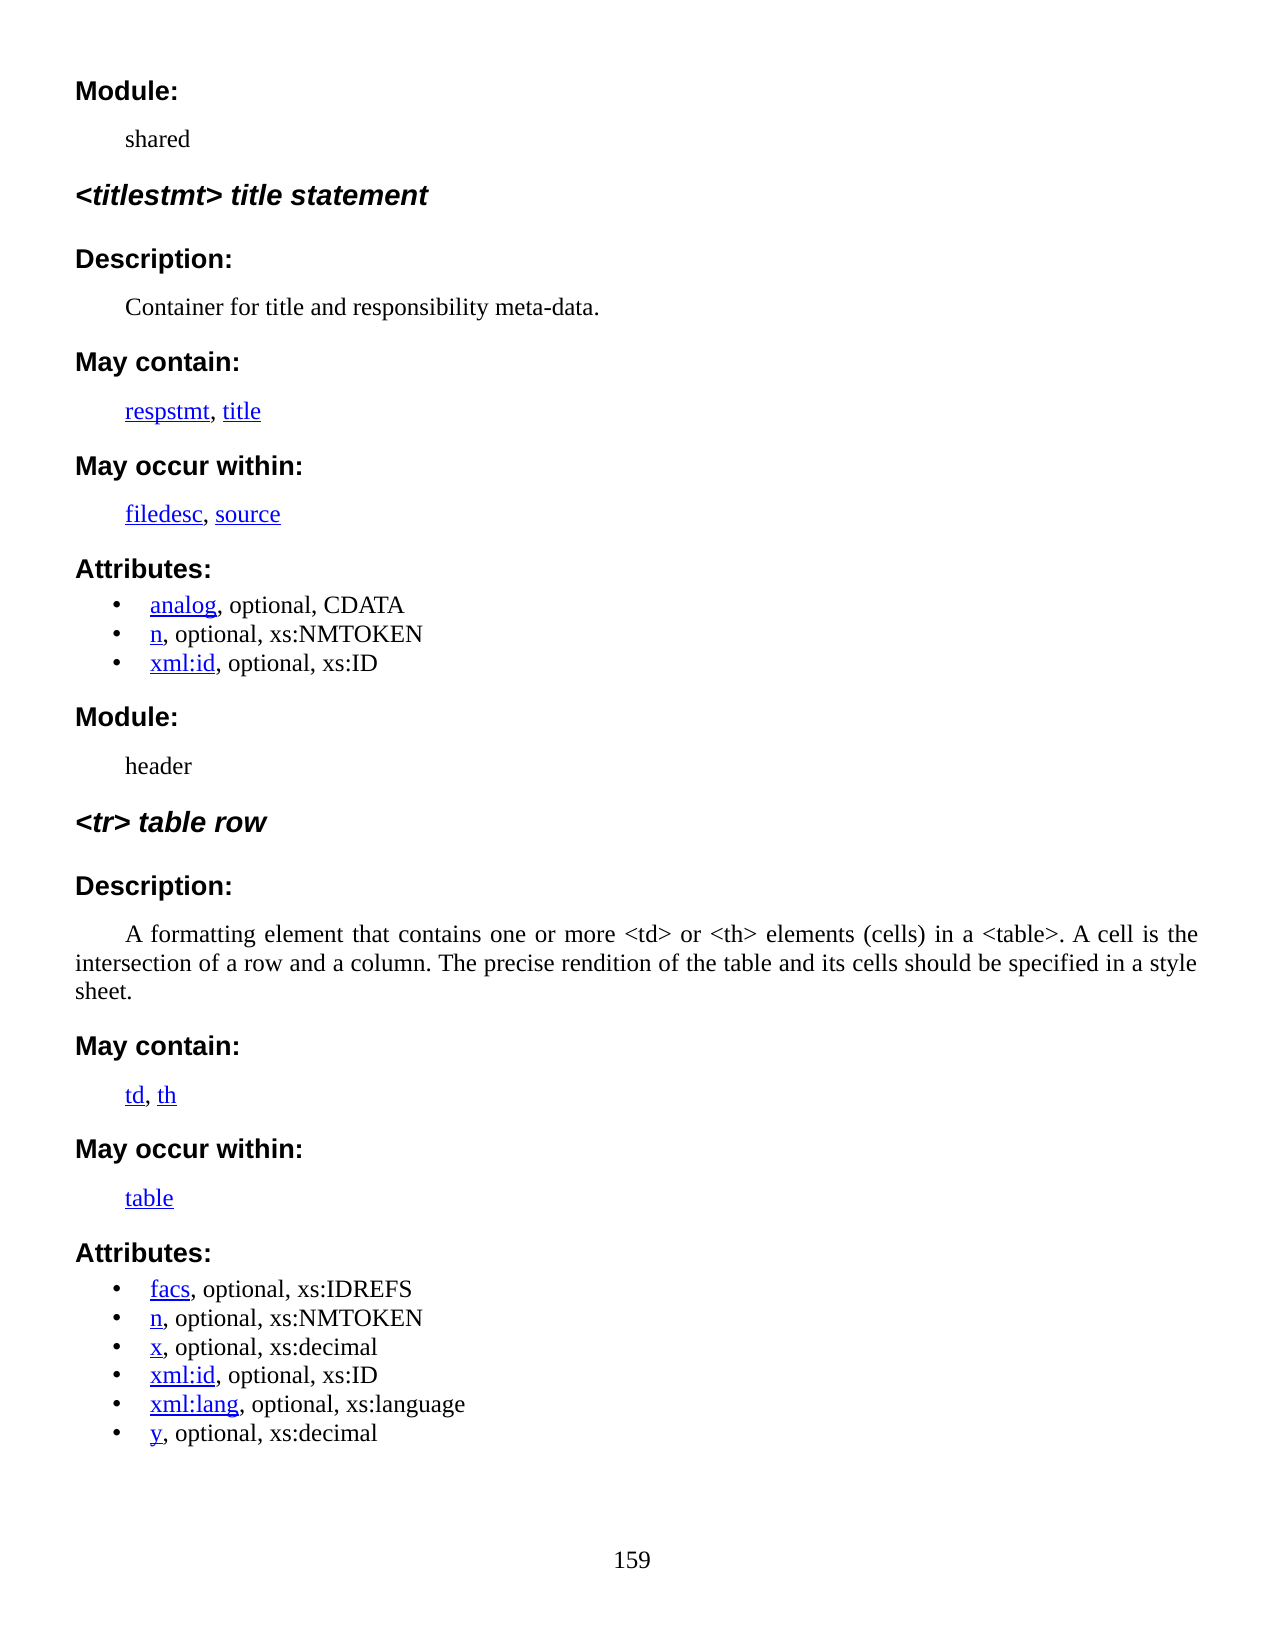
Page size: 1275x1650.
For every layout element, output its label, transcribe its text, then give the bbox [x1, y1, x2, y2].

subtitle May contain: [75, 1030, 1200, 1061]
text shared [75, 124, 1200, 153]
subtitle Module: [75, 75, 1200, 106]
subtitle <tr> table row [75, 805, 1200, 838]
subtitle May occur within: [75, 1133, 1200, 1165]
text respstmt, title [75, 396, 1200, 424]
text Container for title and responsibility meta-data. [75, 292, 1200, 321]
subtitle <titlestmt> title statement [75, 178, 1200, 212]
list xml:id, optional, xs:ID [112, 1360, 1200, 1389]
subtitle Description: [75, 243, 1200, 274]
subtitle May contain: [75, 346, 1200, 377]
subtitle Attributes: [75, 1237, 1200, 1268]
list x, optional, xs:decimal [112, 1332, 1200, 1360]
list xml:lang, optional, xs:language [112, 1389, 1200, 1418]
list xml:id, optional, xs:ID [112, 648, 1200, 676]
subtitle Module: [75, 701, 1200, 733]
list n, optional, xs:NMTOKEN [112, 1303, 1200, 1332]
list analog, optional, CDATA [112, 590, 1200, 619]
list n, optional, xs:NMTOKEN [112, 619, 1200, 648]
subtitle Description: [75, 869, 1200, 901]
text A formatting element that contains one or more <td> or <th> elements (cells) in a <table>. A cell is the intersection of a row and a column. The precise rendition of the table and its cells should be specified in a style sheet. [75, 919, 1200, 1005]
list facs, optional, xs:IDREFS [112, 1274, 1200, 1303]
subtitle Attributes: [75, 553, 1200, 584]
text table [75, 1183, 1200, 1212]
text td, th [75, 1080, 1200, 1108]
text filedesc, source [75, 499, 1200, 528]
text header [75, 751, 1200, 780]
subtitle May occur within: [75, 449, 1200, 481]
list y, optional, xs:decimal [112, 1418, 1200, 1447]
